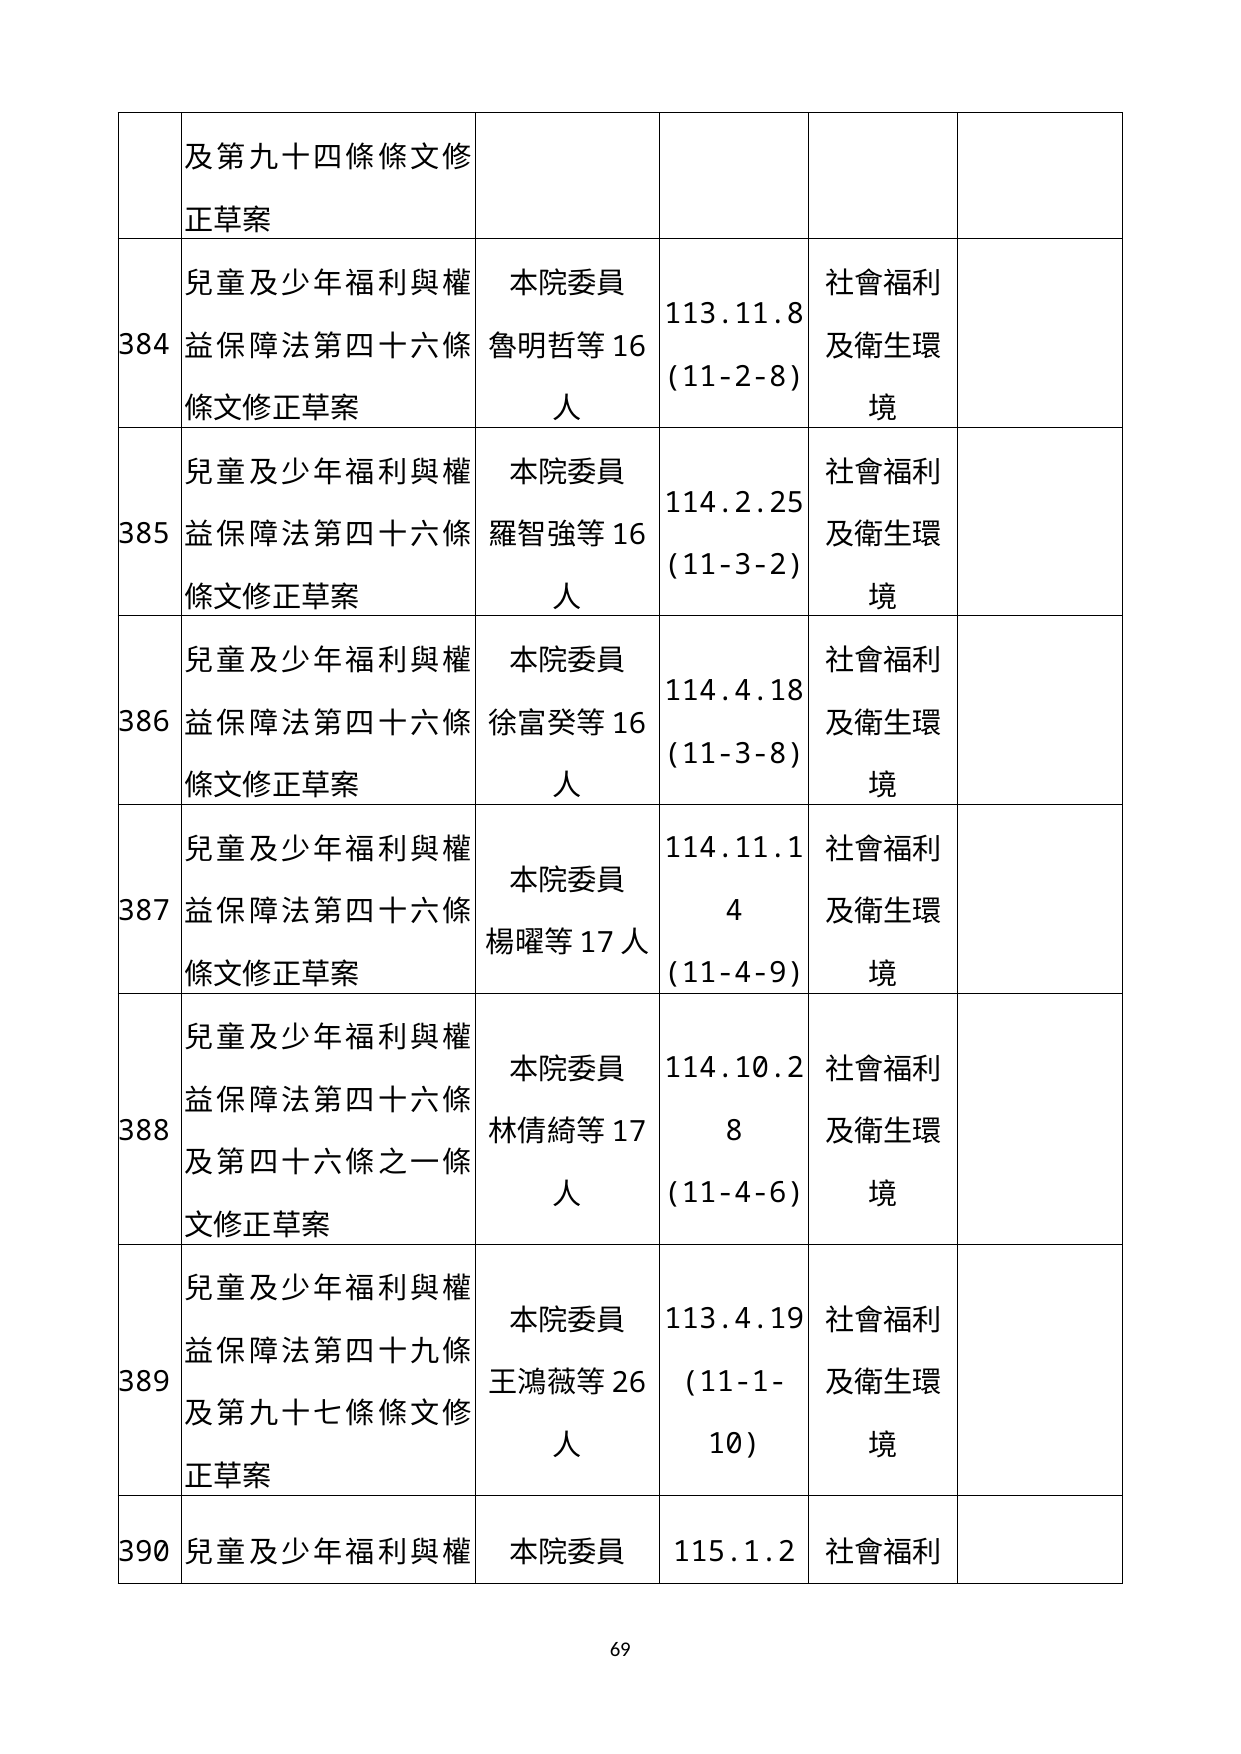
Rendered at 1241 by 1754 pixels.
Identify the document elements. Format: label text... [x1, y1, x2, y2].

table_cell 本院委員 魯明哲等16人 [476, 239, 659, 427]
table_cell 社會福利及衛生環境 [809, 616, 957, 804]
table_cell [119, 616, 181, 804]
table_cell [119, 239, 181, 427]
table_cell 本院委員 徐富癸等16人 [476, 616, 659, 804]
table_cell 114.4.18 (11-3-8) [660, 616, 808, 804]
table_cell [958, 994, 1122, 1243]
table_cell [958, 1245, 1122, 1494]
table_cell [958, 1496, 1122, 1583]
table_cell [119, 994, 181, 1243]
table_cell [958, 805, 1122, 992]
table_cell 社會福利及衛生環境 [809, 805, 957, 992]
table_cell 社會福利及衛生環境 [809, 428, 957, 615]
table_cell 本院委員 林倩綺等17人 [476, 994, 659, 1243]
table_cell [119, 428, 181, 615]
table_cell 兒童及少年福利與權益保障法第四十六條及第四十六條之一條文修正草案 [182, 994, 475, 1243]
table_cell 113.11.8 (11-2-8) [660, 239, 808, 427]
table_cell [119, 1245, 181, 1494]
table_cell 114.11.14 (11-4-9) [660, 805, 808, 992]
table_cell 社會福利及衛生環境 [809, 1245, 957, 1494]
table_cell [119, 113, 181, 238]
table_cell [476, 113, 659, 238]
table_cell [958, 428, 1122, 615]
table_cell [119, 805, 181, 992]
table_cell [958, 239, 1122, 427]
table_cell [660, 113, 808, 238]
table_cell 兒童及少年福利與權 [182, 1496, 475, 1583]
table_cell 114.2.25 (11-3-2) [660, 428, 808, 615]
table_cell 兒童及少年福利與權益保障法第四十六條條文修正草案 [182, 239, 475, 427]
table_cell 115.1.2 [660, 1496, 808, 1583]
table_cell 及第九十四條條文修正草案 [182, 113, 475, 238]
table_cell 113.4.19 (11-1-10) [660, 1245, 808, 1494]
table_cell 本院委員 [476, 1496, 659, 1583]
table_cell [119, 1496, 181, 1583]
table_cell 114.10.28 (11-4-6) [660, 994, 808, 1243]
table_cell [809, 113, 957, 238]
table_cell 本院委員 羅智強等16人 [476, 428, 659, 615]
table_cell 社會福利及衛生環境 [809, 994, 957, 1243]
table_cell 兒童及少年福利與權益保障法第四十六條條文修正草案 [182, 428, 475, 615]
table_cell 兒童及少年福利與權益保障法第四十六條條文修正草案 [182, 805, 475, 992]
table_cell 兒童及少年福利與權益保障法第四十六條條文修正草案 [182, 616, 475, 804]
table_cell 本院委員 楊曜等17人 [476, 805, 659, 992]
table_cell [958, 113, 1122, 238]
table_cell 兒童及少年福利與權益保障法第四十九條及第九十七條條文修正草案 [182, 1245, 475, 1494]
table_cell 本院委員 王鴻薇等26人 [476, 1245, 659, 1494]
table_cell [958, 616, 1122, 804]
table_cell 社會福利 [809, 1496, 957, 1583]
table_cell 社會福利及衛生環境 [809, 239, 957, 427]
